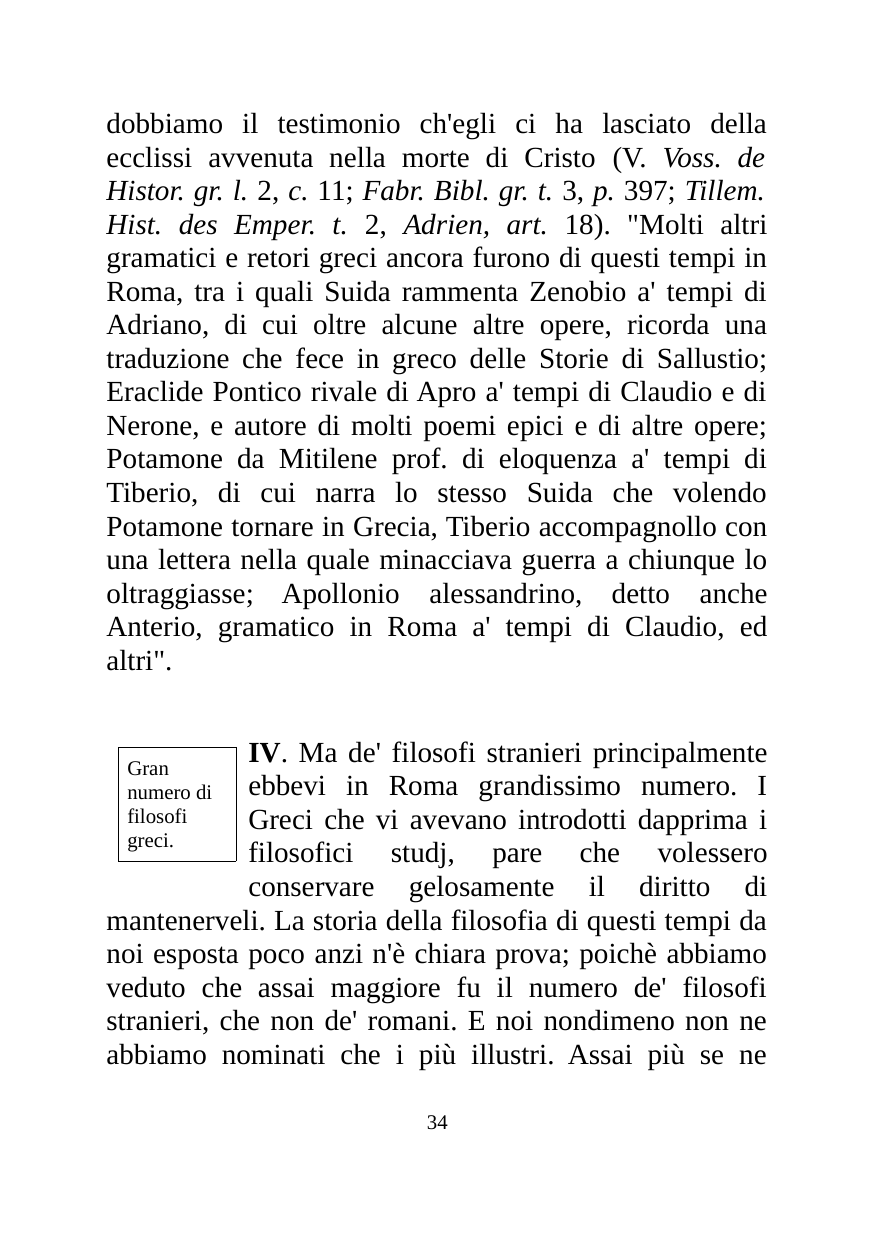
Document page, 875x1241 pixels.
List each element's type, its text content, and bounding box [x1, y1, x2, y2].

text Gran numero di filosofi greci. [127, 756, 227, 852]
text dobbiamo il testimonio ch'egli ci ha lasciato della ecclissi avvenuta nella morte di Cristo (V. Voss. de Histor. gr. l. 2, c. 11; Fabr. Bibl. gr. t. 3, p. 397; Tillem. Hist. des Emper. t. 2, Adrien, art. 18). "Molti altri gramatici e retori greci ancora furono di questi tempi in Roma, tra i quali Suida rammenta Zenobio a' tempi di Adriano, di cui oltre alcune altre opere, ricorda una traduzione che fece in greco delle Storie di Sallustio; Eraclide Pontico rivale di Apro a' tempi di Claudio e di Nerone, e autore di molti poemi epici e di altre opere; Potamone da Mitilene prof. di eloquenza a' tempi di Tiberio, di cui narra lo stesso Suida che volendo Potamone tornare in Grecia, Tiberio accompagnollo con una lettera nella quale minacciava guerra a chiunque lo oltraggiasse; Apollonio alessandrino, detto anche Anterio, gramatico in Roma a' tempi di Claudio, ed altri". [106, 106, 768, 676]
text IV. Ma de' filosofi stranieri principalmente ebbevi in Roma grandissimo numero. I Greci che vi avevano introdotti dapprima i filosofici studj, pare che volessero conservare gelosamente il diritto di mantenerveli. La storia della filosofia di questi tempi da noi esposta poco anzi n'è chiara prova; poichè abbiamo veduto che assai maggiore fu il numero de' filosofi stranieri, che non de' romani. E noi nondimeno non ne abbiamo nominati che i più illustri. Assai più se ne [106, 735, 768, 1070]
